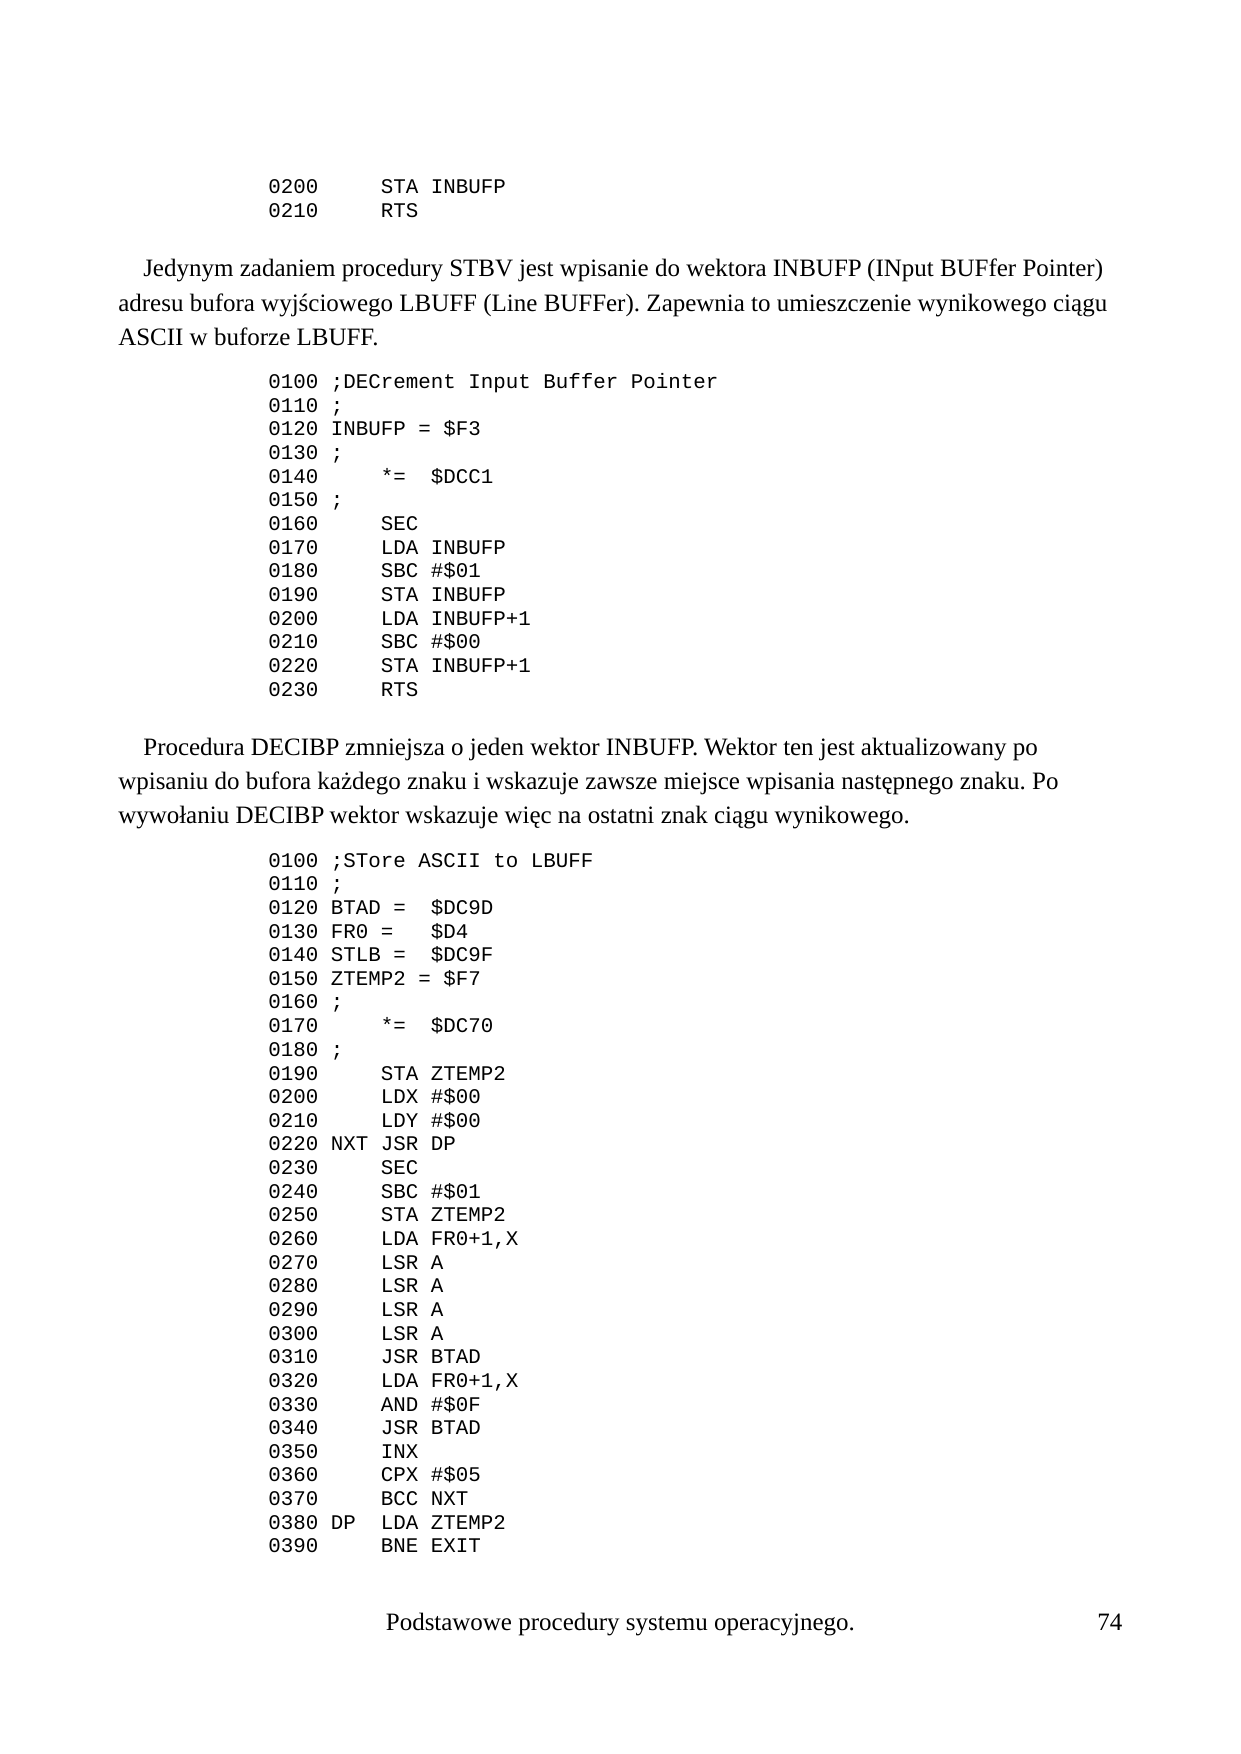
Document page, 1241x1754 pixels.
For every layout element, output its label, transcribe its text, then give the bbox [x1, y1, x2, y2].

text 0110 ; [118, 873, 1122, 897]
text 0200 STA INBUFP [118, 176, 1122, 200]
text 0330 AND #$0F [118, 1393, 1122, 1417]
text 0210 RTS [118, 200, 1122, 224]
text 0180 ; [118, 1039, 1122, 1062]
text 0120 BTAD = $DC9D [118, 897, 1122, 921]
text 0200 LDA INBUFP+1 [118, 608, 1122, 631]
text 0150 ; [118, 489, 1122, 513]
text 0360 CPX #$05 [118, 1464, 1122, 1488]
text 0140 STLB = $DC9F [118, 944, 1122, 968]
text 0270 LSR A [118, 1252, 1122, 1275]
text 0250 STA ZTEMP2 [118, 1204, 1122, 1228]
text 0210 SBC #$00 [118, 631, 1122, 655]
text 0120 INBUFP = $F3 [118, 418, 1122, 442]
text 0130 FR0 = $D4 [118, 921, 1122, 944]
text 0230 RTS [118, 678, 1122, 702]
text 0220 STA INBUFP+1 [118, 655, 1122, 678]
text 0260 LDA FR0+1,X [118, 1228, 1122, 1252]
text 0380 DP LDA ZTEMP2 [118, 1512, 1122, 1535]
text 0300 LSR A [118, 1323, 1122, 1346]
text 0180 SBC #$01 [118, 560, 1122, 584]
text 0310 JSR BTAD [118, 1346, 1122, 1370]
text 0100 ;STore ASCII to LBUFF [118, 850, 1122, 873]
text 0320 LDA FR0+1,X [118, 1370, 1122, 1393]
text 0240 SBC #$01 [118, 1181, 1122, 1204]
text 0390 BNE EXIT [118, 1535, 1122, 1559]
text 0160 ; [118, 992, 1122, 1015]
text 0370 BCC NXT [118, 1488, 1122, 1512]
text 0160 SEC [118, 513, 1122, 537]
text 0190 STA ZTEMP2 [118, 1062, 1122, 1086]
text 0190 STA INBUFP [118, 584, 1122, 608]
text 0290 LSR A [118, 1299, 1122, 1323]
text Procedura DECIBP zmniejsza o jeden wektor INBUFP. Wektor ten jest aktualizowany po wpisaniu do bufora każdego znaku i wskazuje zawsze miejsce wpisania następnego znaku. Po wywołaniu DECIBP wektor wskazuje więc na ostatni znak ciągu wynikowego. [118, 732, 1122, 829]
text 0100 ;DECrement Input Buffer Pointer [118, 371, 1122, 395]
text 0200 LDX #$00 [118, 1086, 1122, 1110]
text 0110 ; [118, 395, 1122, 418]
text Jedynym zadaniem procedury STBV jest wpisanie do wektora INBUFP (INput BUFfer Pointer) adresu bufora wyjściowego LBUFF (Line BUFFer). Zapewnia to umieszczenie wynikowego ciągu ASCII w buforze LBUFF. [118, 253, 1122, 351]
text 0280 LSR A [118, 1275, 1122, 1299]
text 0150 ZTEMP2 = $F7 [118, 968, 1122, 992]
text 0130 ; [118, 442, 1122, 466]
text 0210 LDY #$00 [118, 1110, 1122, 1133]
text 0350 INX [118, 1441, 1122, 1464]
text 0340 JSR BTAD [118, 1417, 1122, 1441]
text 0170 LDA INBUFP [118, 537, 1122, 560]
text 0140 *= $DCC1 [118, 466, 1122, 489]
text 0220 NXT JSR DP [118, 1133, 1122, 1157]
text 0170 *= $DC70 [118, 1015, 1122, 1039]
text 0230 SEC [118, 1157, 1122, 1181]
